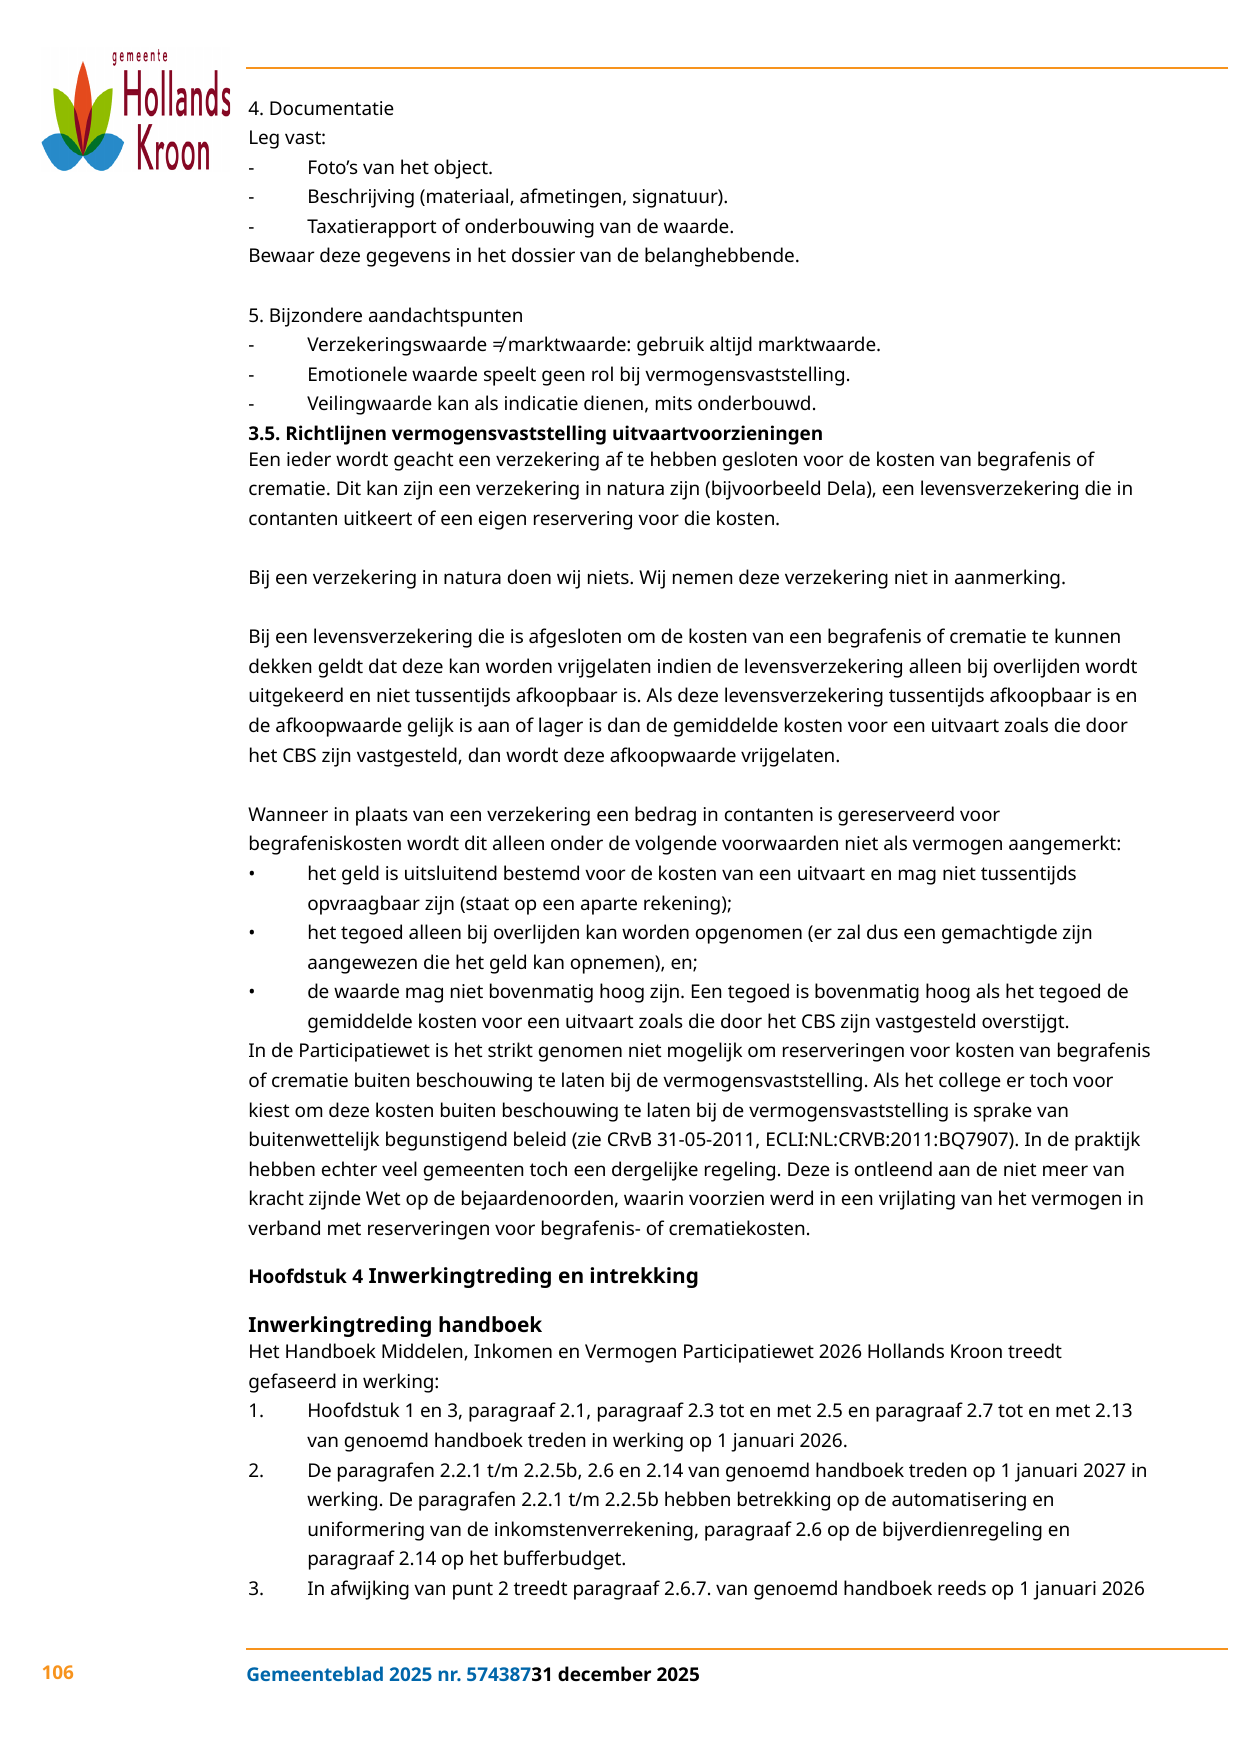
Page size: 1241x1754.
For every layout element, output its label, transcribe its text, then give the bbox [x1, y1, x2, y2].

text Leg vast: [248, 124, 1152, 150]
list Beschrijving (materiaal, afmetingen, signatuur). [248, 183, 1152, 209]
text Bij een verzekering in natura doen wij niets. Wij nemen deze verzekering niet in aanmerking. [248, 564, 1152, 590]
text Bij een levensverzekering die is afgesloten om de kosten van een begrafenis of crematie te kunnen dekken geldt dat deze kan worden vrijgelaten indien de levensverzekering alleen bij overlijden wordt uitgekeerd en niet tussentijds afkoopbaar is. Als deze levensverzekering tussentijds afkoopbaar is en de afkoopwaarde gelijk is aan of lager is dan de gemiddelde kosten voor een uitvaart zoals die door het CBS zijn vastgesteld, dan wordt deze afkoopwaarde vrijgelaten. [248, 623, 1152, 767]
text Hoofdstuk 4 Inwerkingtreding en intrekking [248, 1261, 1152, 1289]
text 4. Documentatie [248, 95, 1152, 121]
text 3.5. Richtlijnen vermogensvaststelling uitvaartvoorzieningen [248, 420, 1152, 446]
text Bewaar deze gegevens in het dossier van de belanghebbende. [248, 243, 1152, 268]
list het geld is uitsluitend bestemd voor de kosten van een uitvaart en mag niet tussentijds opvraagbaar zijn (staat op een aparte rekening); [248, 860, 1152, 915]
list De paragrafen 2.2.1 t/m 2.2.5b, 2.6 en 2.14 van genoemd handboek treden op 1 januari 2027 in werking. De paragrafen 2.2.1 t/m 2.2.5b hebben betrekking op de automatisering en uniformering van de inkomstenverrekening, paragraaf 2.6 op de bijverdienregeling en paragraaf 2.14 op het bufferbudget. [248, 1457, 1152, 1571]
text Inwerkingtreding handboek [248, 1310, 1152, 1338]
list Hoofdstuk 1 en 3, paragraaf 2.1, paragraaf 2.3 tot en met 2.5 en paragraaf 2.7 tot en met 2.13 van genoemd handboek treden in werking op 1 januari 2026. [248, 1398, 1152, 1453]
list Veilingwaarde kan als indicatie dienen, mits onderbouwd. [248, 391, 1152, 416]
list de waarde mag niet bovenmatig hoog zijn. Een tegoed is bovenmatig hoog als het tegoed de gemiddelde kosten voor een uitvaart zoals die door het CBS zijn vastgesteld overstijgt. [248, 978, 1152, 1034]
list Verzekeringswaarde ≠ marktwaarde: gebruik altijd marktwaarde. [248, 331, 1152, 357]
text Een ieder wordt geacht een verzekering af te hebben gesloten voor de kosten van begrafenis of crematie. Dit kan zijn een verzekering in natura zijn (bijvoorbeeld Dela), een levensverzekering die in contanten uitkeert of een eigen reservering voor die kosten. [248, 446, 1152, 531]
text Wanneer in plaats van een verzekering een bedrag in contanten is gereserveerd voor begrafeniskosten wordt dit alleen onder de volgende voorwaarden niet als vermogen aangemerkt: [248, 801, 1152, 856]
list Foto’s van het object. [248, 154, 1152, 180]
text Het Handboek Middelen, Inkomen en Vermogen Participatiewet 2026 Hollands Kroon treedt gefaseerd in werking: [248, 1338, 1152, 1394]
list In afwijking van punt 2 treedt paragraaf 2.6.7. van genoemd handboek reeds op 1 januari 2026 [248, 1575, 1152, 1601]
text In de Participatiewet is het strikt genomen niet mogelijk om reserveringen voor kosten van begrafenis of crematie buiten beschouwing te laten bij de vermogensvaststelling. Als het college er toch voor kiest om deze kosten buiten beschouwing te laten bij de vermogensvaststelling is sprake van buitenwettelijk begunstigend beleid (zie CRvB 31-05-2011, ECLI:NL:CRVB:2011:BQ7907). In de praktijk hebben echter veel gemeenten toch een dergelijke regeling. Deze is ontleend aan de niet meer van kracht zijnde Wet op de bejaardenoorden, waarin voorzien werd in een vrijlating van het vermogen in verband met reserveringen voor begrafenis- of crematiekosten. [248, 1038, 1152, 1241]
list het tegoed alleen bij overlijden kan worden opgenomen (er zal dus een gemachtigde zijn aangewezen die het geld kan opnemen), en; [248, 919, 1152, 974]
picture [41, 47, 231, 172]
list Taxatierapport of onderbouwing van de waarde. [248, 213, 1152, 239]
list Emotionele waarde speelt geen rol bij vermogensvaststelling. [248, 361, 1152, 387]
text 5. Bijzondere aandachtspunten [248, 302, 1152, 328]
